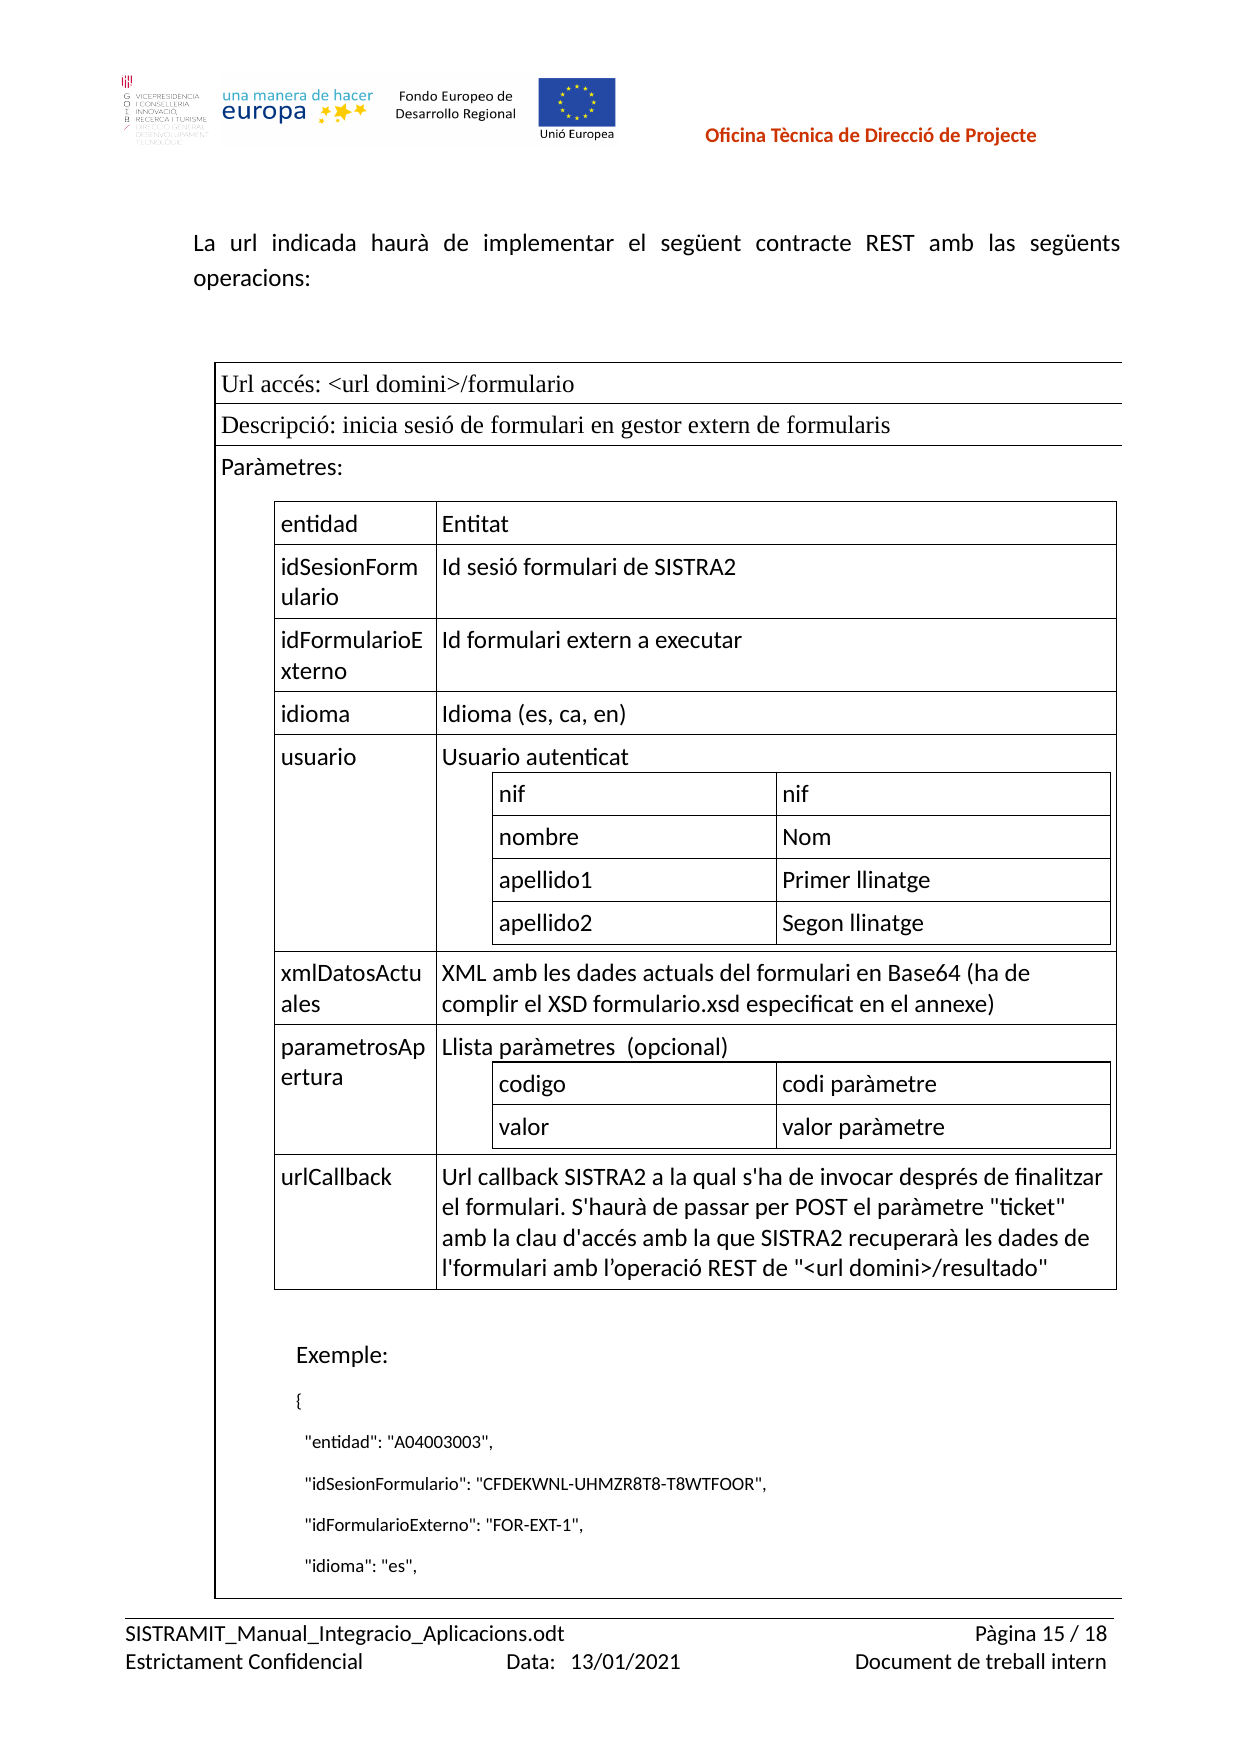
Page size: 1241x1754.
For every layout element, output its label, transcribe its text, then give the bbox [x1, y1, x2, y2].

table_cell valor [493, 1105, 776, 1147]
table_cell apellido2 [493, 902, 776, 944]
table_header Entitat [437, 502, 1116, 544]
table_cell usuario [275, 735, 436, 951]
picture [118, 73, 213, 147]
table_cell idFormularioExterno [275, 619, 436, 691]
table_cell apellido1 [493, 859, 776, 901]
table_header codi paràmetre [777, 1063, 1110, 1104]
table_cell xmlDatosActuales [275, 952, 436, 1024]
table_cell Segon llinatge [777, 902, 1110, 944]
table_cell Descripció: inicia sesió de formulari en gestor extern de formularis [216, 404, 1122, 444]
table_cell parametrosApertura [275, 1025, 436, 1154]
table_cell nombre [493, 816, 776, 858]
table_cell Primer llinatge [777, 859, 1110, 901]
picture [219, 73, 621, 147]
table_cell Id formulari extern a executar [437, 619, 1116, 691]
table_header nif [493, 773, 776, 814]
table_cell Llista paràmetres (opcional) [437, 1025, 1116, 1154]
table_cell Url callback SISTRA2 a la qual s'ha de invocar després de finalitzar el formulari. S'haurà de passar per POST el paràmetre "ticket" amb la clau d'accés amb la que SISTRA2 recuperarà les dades de l'formulari amb l’operació REST de "<url domini>/resultado" [437, 1155, 1116, 1289]
table_cell idSesionFormulario [275, 545, 436, 618]
table_cell Nom [777, 816, 1110, 858]
table_header Url accés: <url domini>/formulario [216, 363, 1122, 403]
table_cell Usuario autenticat [437, 735, 1116, 951]
table_cell idioma [275, 692, 436, 734]
table_cell Id sesió formulari de SISTRA2 [437, 545, 1116, 618]
table_cell urlCallback [275, 1155, 436, 1289]
table_header nif [777, 773, 1110, 814]
table_cell valor paràmetre [777, 1105, 1110, 1147]
table_header codigo [493, 1063, 776, 1104]
text La url indicada haurà de implementar el següent contracte REST amb las següents operacions: [193, 227, 1122, 293]
table_header entidad [275, 502, 436, 544]
table_cell Paràmetres: Exemple: { "entidad": "A04003003", "idSesionFormulario": "CFDEKWNL-UHMZR8T8-T8WTFOOR", "idFormularioExterno": "FOR-EXT-1", "idioma": "es", [216, 446, 1122, 1597]
table_cell Idioma (es, ca, en) [437, 692, 1116, 734]
table_cell XML amb les dades actuals del formulari en Base64 (ha de complir el XSD formulario.xsd especificat en el annexe) [437, 952, 1116, 1024]
